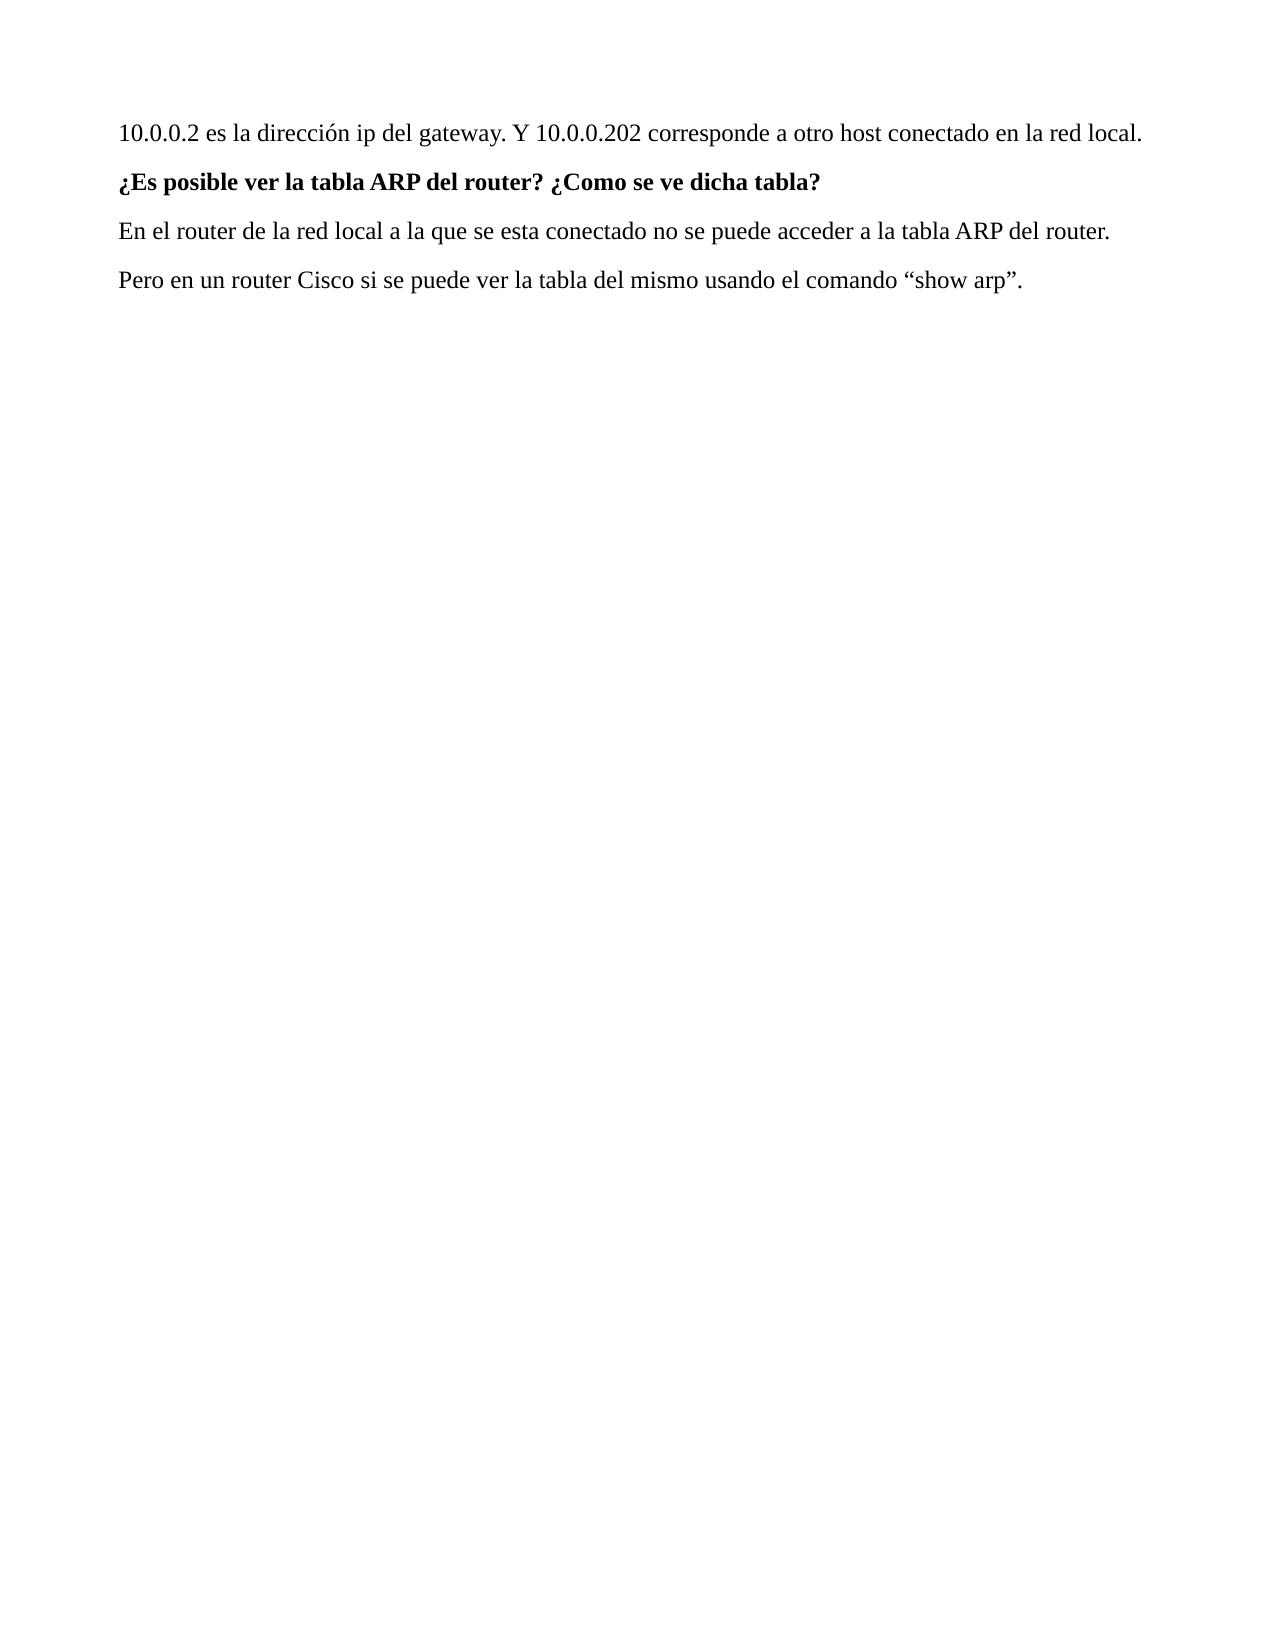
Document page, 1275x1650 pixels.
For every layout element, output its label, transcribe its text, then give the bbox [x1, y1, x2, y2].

text En el router de la red local a la que se esta conectado no se puede acceder a la tabla ARP del router. [118, 216, 1157, 245]
text Pero en un router Cisco si se puede ver la tabla del mismo usando el comando “show arp”. [118, 265, 1157, 294]
text ¿Es posible ver la tabla ARP del router? ¿Como se ve dicha tabla? [118, 167, 1157, 196]
text 10.0.0.2 es la dirección ip del gateway. Y 10.0.0.202 corresponde a otro host conectado en la red local. [118, 118, 1157, 147]
